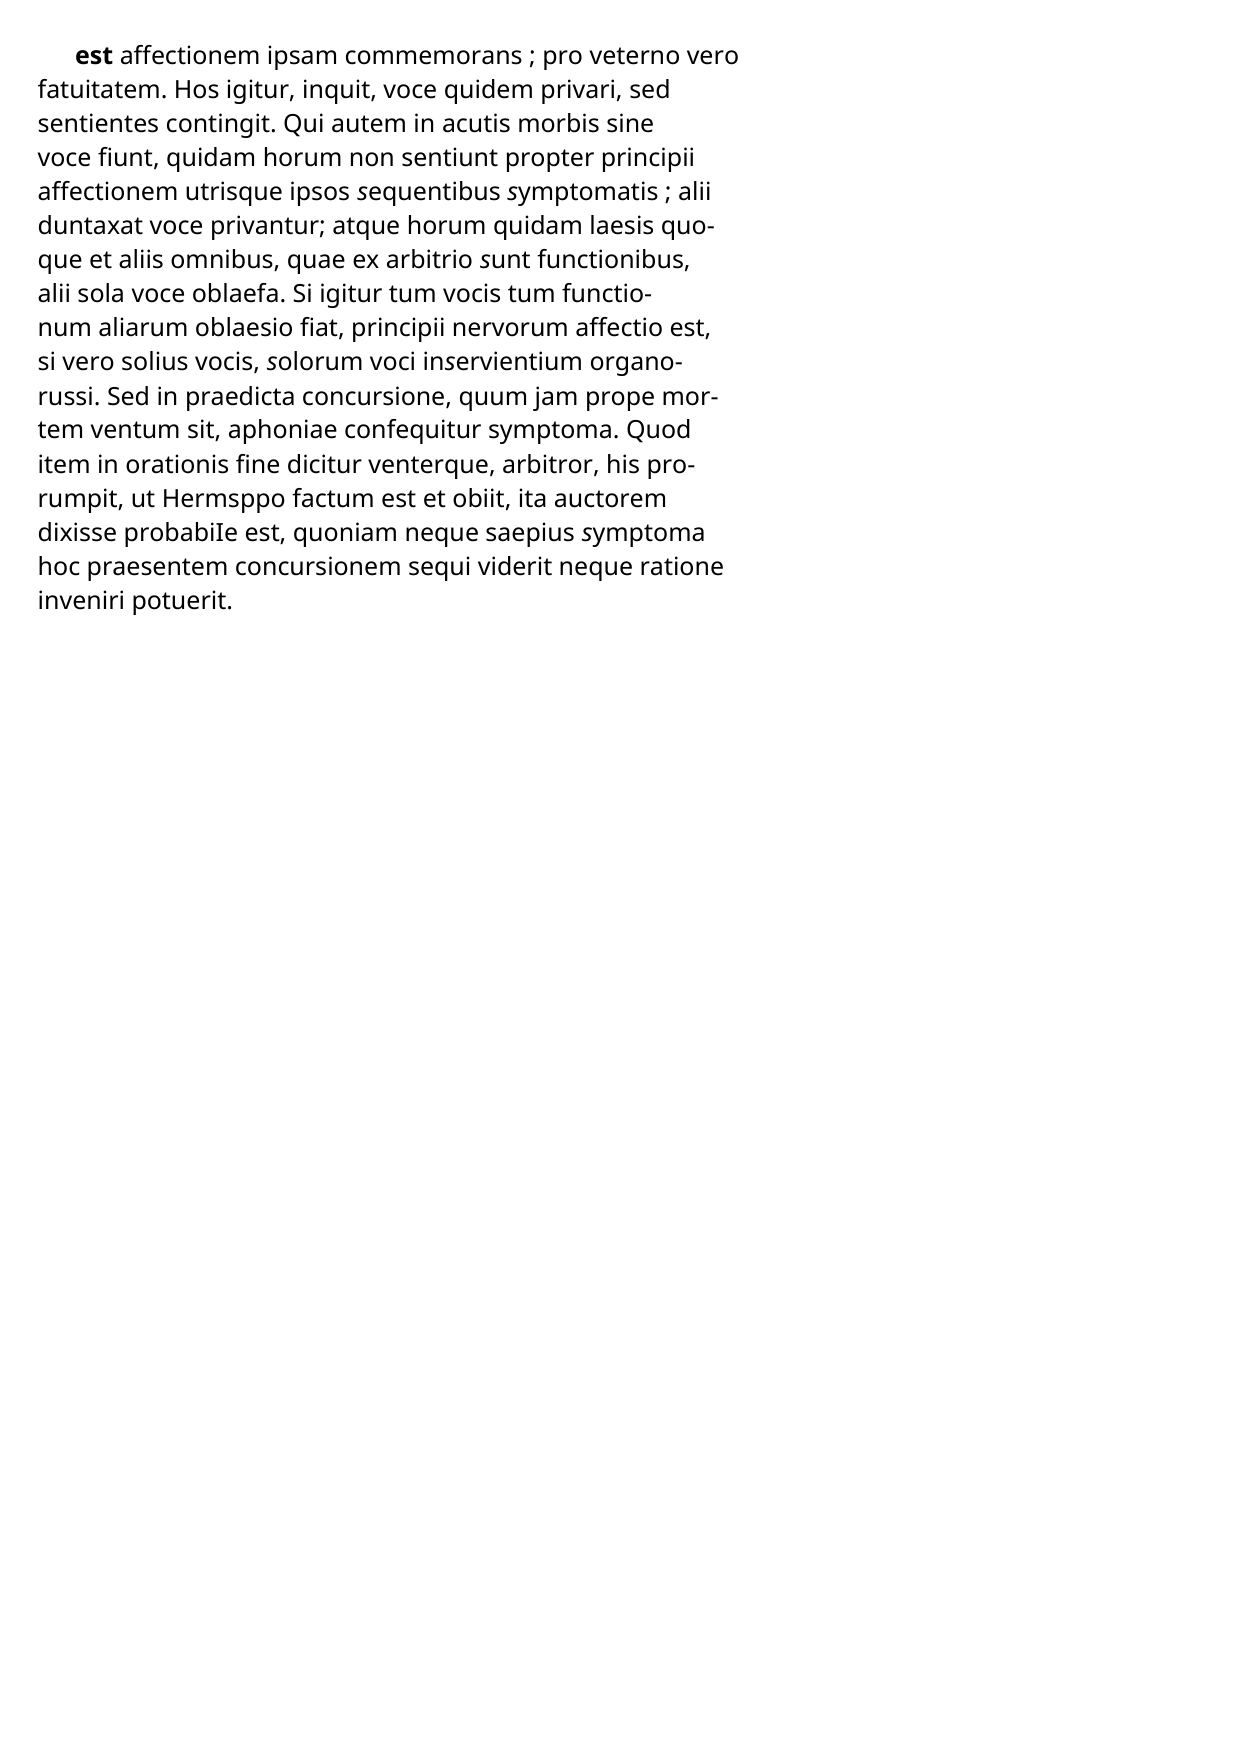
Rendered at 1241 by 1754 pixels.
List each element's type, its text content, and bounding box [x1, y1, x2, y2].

text est affectionem ipsam commemorans ; pro veterno vero fatuitatem. Hos igitur, inquit, voce quidem privari, sed sentientes contingit. Qui autem in acutis morbis sine voce fiunt, quidam horum non sentiunt propter principii affectionem utrisque ipsos sequentibus symptomatis ; alii duntaxat voce privantur; atque horum quidam laesis quo- que et aliis omnibus, quae ex arbitrio sunt functionibus, alii sola voce oblaefa. Si igitur tum vocis tum functio- num aliarum oblaesio fiat, principii nervorum affectio est, si vero solius vocis, solorum voci inservientium organo- russi. Sed in praedicta concursione, quum jam prope mor- tem ventum sit, aphoniae confequitur symptoma. Quod item in orationis fine dicitur venterque, arbitror, his pro- rumpit, ut Hermsppo factum est et obiit, ita auctorem dixisse probabiIe est, quoniam neque saepius symptoma hoc praesentem concursionem sequi viderit neque ratione inveniri potuerit. [37, 37, 1203, 617]
